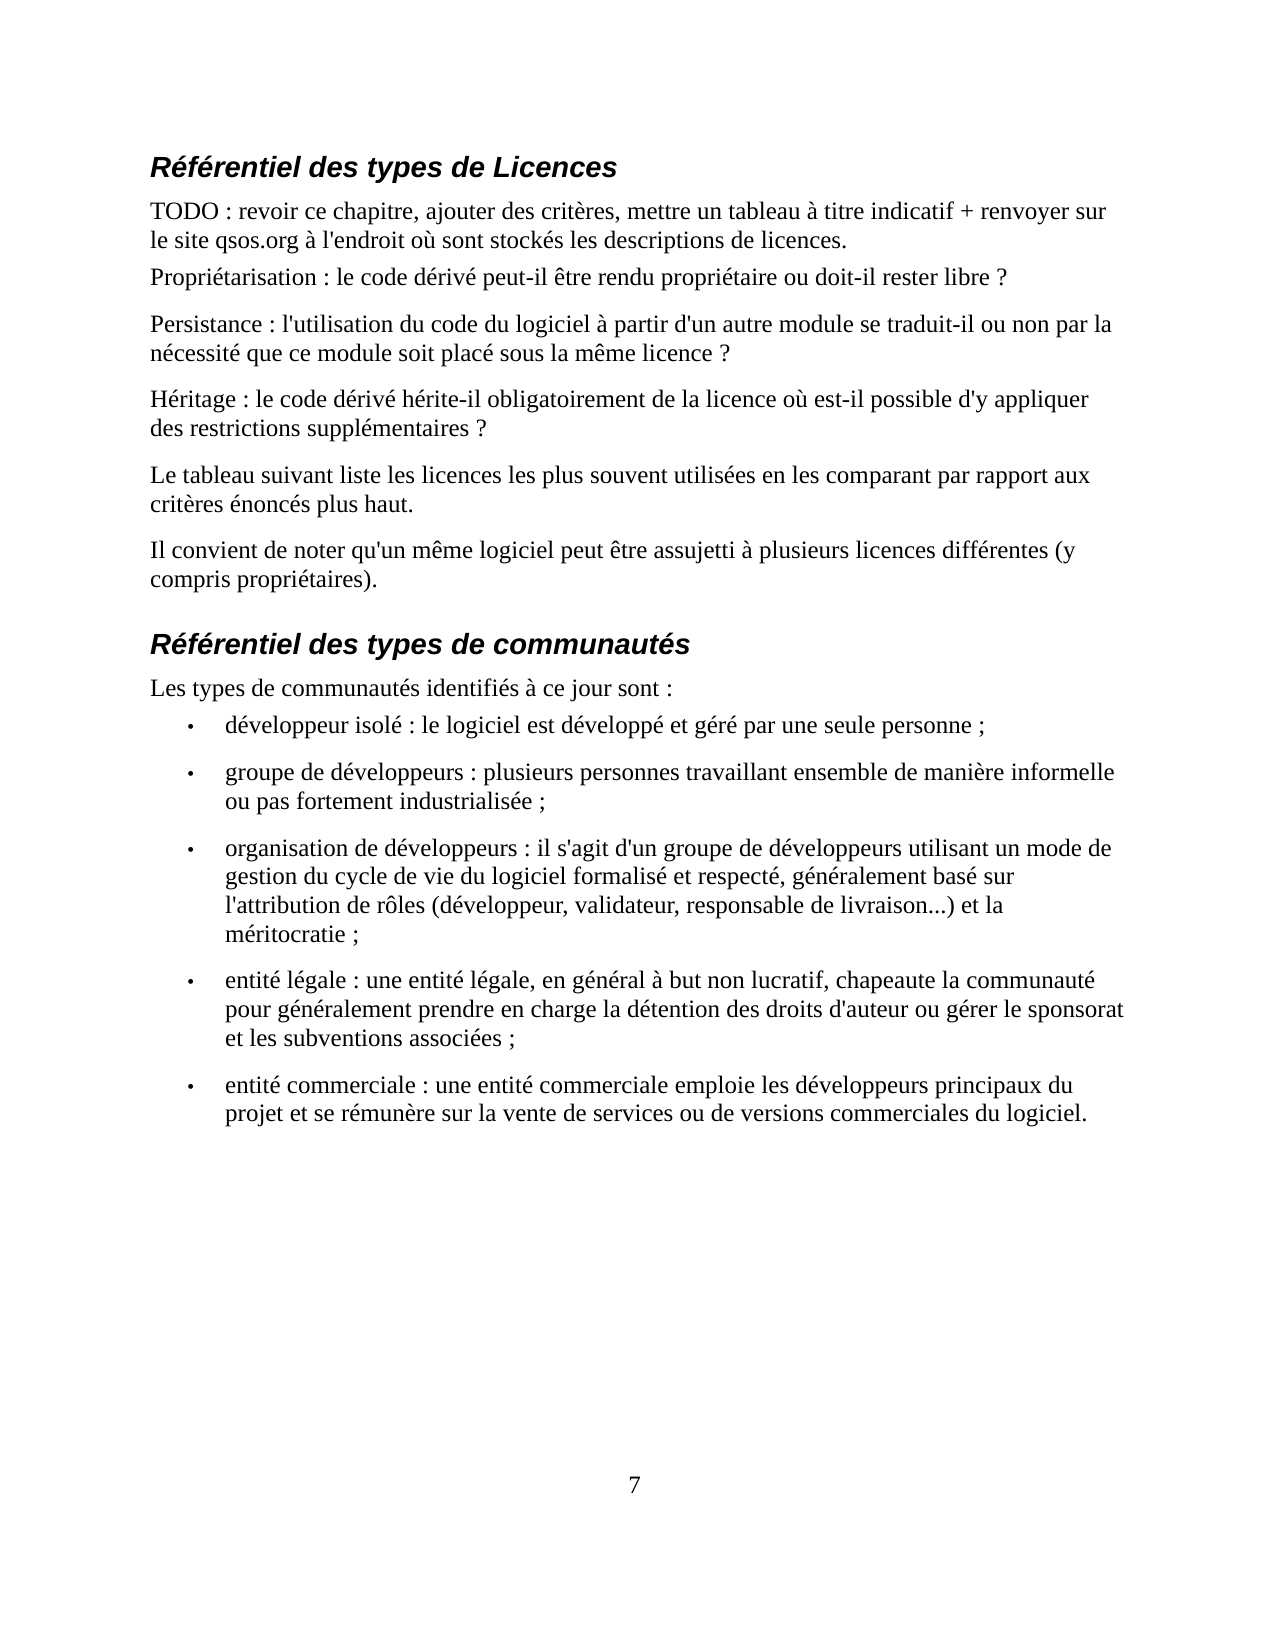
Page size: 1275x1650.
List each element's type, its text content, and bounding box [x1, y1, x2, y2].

text Les types de communautés identifiés à ce jour sont : [150, 673, 1125, 702]
list développeur isolé : le logiciel est développé et géré par une seule personne ; [187, 711, 1125, 739]
text Propriétarisation : le code dérivé peut-il être rendu propriétaire ou doit-il rester libre ? [150, 262, 1125, 291]
subtitle Référentiel des types de communautés [150, 627, 1125, 660]
text TODO : revoir ce chapitre, ajouter des critères, mettre un tableau à titre indicatif + renvoyer sur le site qsos.org à l'endroit où sont stockés les descriptions de licences. [150, 196, 1125, 253]
text Héritage : le code dérivé hérite-il obligatoirement de la licence où est-il possible d'y appliquer des restrictions supplémentaires ? [150, 384, 1125, 442]
list organisation de développeurs : il s'agit d'un groupe de développeurs utilisant un mode de gestion du cycle de vie du logiciel formalisé et respecté, généralement basé sur l'attribution de rôles (développeur, validateur, responsable de livraison...) et la méritocratie ; [187, 833, 1125, 948]
list groupe de développeurs : plusieurs personnes travaillant ensemble de manière informelle ou pas fortement industrialisée ; [187, 757, 1125, 815]
text Persistance : l'utilisation du code du logiciel à partir d'un autre module se traduit-il ou non par la nécessité que ce module soit placé sous la même licence ? [150, 309, 1125, 367]
list entité légale : une entité légale, en général à but non lucratif, chapeaute la communauté pour généralement prendre en charge la détention des droits d'auteur ou gérer le sponsorat et les subventions associées ; [187, 966, 1125, 1052]
subtitle Référentiel des types de Licences [150, 150, 1125, 183]
text Le tableau suivant liste les licences les plus souvent utilisées en les comparant par rapport aux critères énoncés plus haut. [150, 460, 1125, 517]
text Il convient de noter qu'un même logiciel peut être assujetti à plusieurs licences différentes (y compris propriétaires). [150, 535, 1125, 593]
list entité commerciale : une entité commerciale emploie les développeurs principaux du projet et se rémunère sur la vente de services ou de versions commerciales du logiciel. [187, 1070, 1125, 1127]
